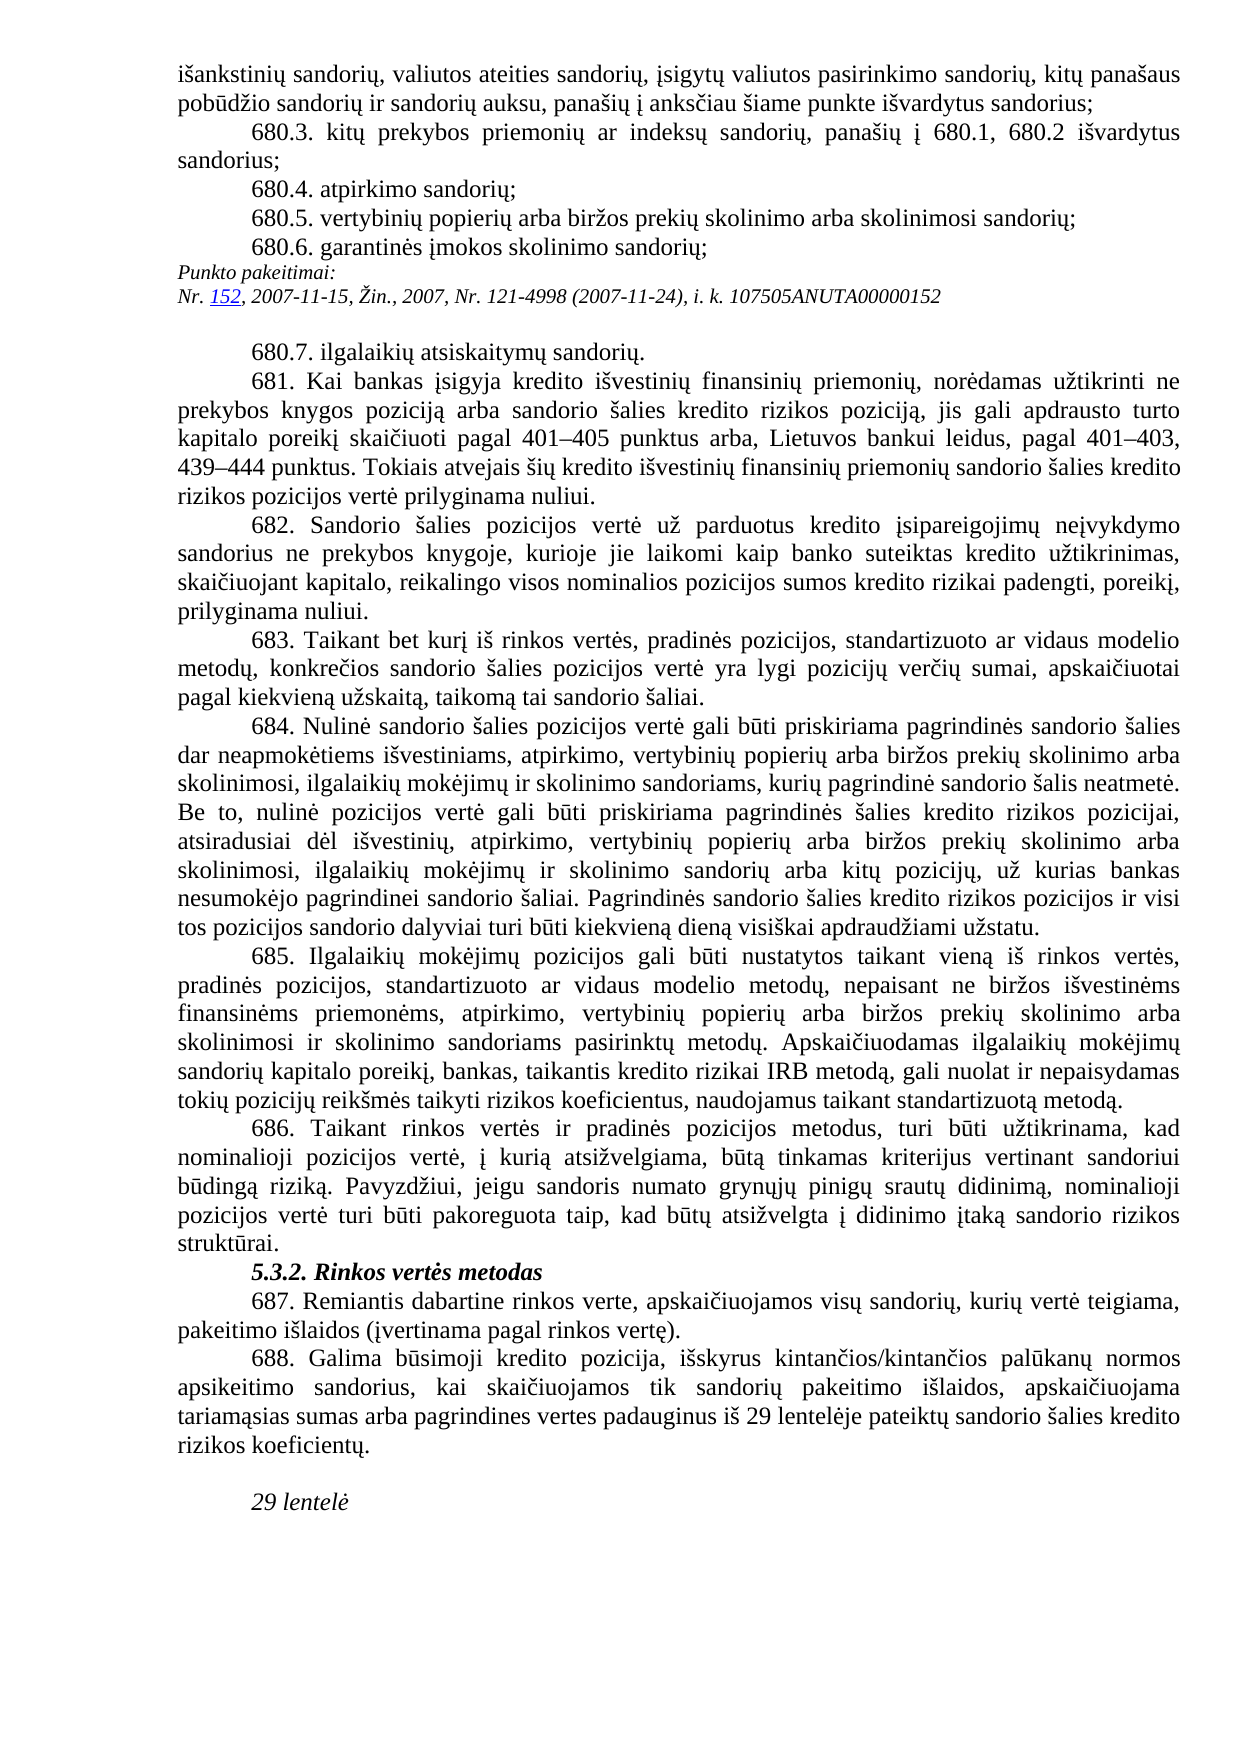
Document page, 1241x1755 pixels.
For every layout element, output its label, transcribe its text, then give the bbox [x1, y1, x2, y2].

text 680.4. atpirkimo sandorių; [177, 174, 1181, 203]
text 680.5. vertybinių popierių arba biržos prekių skolinimo arba skolinimosi sandorių; [177, 203, 1181, 232]
text 29 lentelė [177, 1487, 1181, 1516]
text išankstinių sandorių, valiutos ateities sandorių, įsigytų valiutos pasirinkimo sandorių, kitų panašaus pobūdžio sandorių ir sandorių auksu, panašių į anksčiau šiame punkte išvardytus sandorius; [177, 59, 1181, 117]
text 680.6. garantinės įmokos skolinimo sandorių; [177, 232, 1181, 260]
text Punkto pakeitimai: [177, 260, 1181, 284]
text 681. Kai bankas įsigyja kredito išvestinių finansinių priemonių, norėdamas užtikrinti ne prekybos knygos poziciją arba sandorio šalies kredito rizikos poziciją, jis gali apdrausto turto kapitalo poreikį skaičiuoti pagal 401–405 punktus arba, Lietuvos bankui leidus, pagal 401–403, 439–444 punktus. Tokiais atvejais šių kredito išvestinių finansinių priemonių sandorio šalies kredito rizikos pozicijos vertė prilyginama nuliui. [177, 366, 1181, 510]
text 686. Taikant rinkos vertės ir pradinės pozicijos metodus, turi būti užtikrinama, kad nominalioji pozicijos vertė, į kurią atsižvelgiama, būtą tinkamas kriterijus vertinant sandoriui būdingą riziką. Pavyzdžiui, jeigu sandoris numato grynųjų pinigų srautų didinimą, nominalioji pozicijos vertė turi būti pakoreguota taip, kad būtų atsižvelgta į didinimo įtaką sandorio rizikos struktūrai. [177, 1113, 1181, 1257]
text 687. Remiantis dabartine rinkos verte, apskaičiuojamos visų sandorių, kurių vertė teigiama, pakeitimo išlaidos (įvertinama pagal rinkos vertę). [177, 1286, 1181, 1343]
text 680.7. ilgalaikių atsiskaitymų sandorių. [177, 337, 1181, 366]
text 688. Galima būsimoji kredito pozicija, išskyrus kintančios/kintančios palūkanų normos apsikeitimo sandorius, kai skaičiuojamos tik sandorių pakeitimo išlaidos, apskaičiuojama tariamąsias sumas arba pagrindines vertes padauginus iš 29 lentelėje pateiktų sandorio šalies kredito rizikos koeficientų. [177, 1343, 1181, 1458]
text 684. Nulinė sandorio šalies pozicijos vertė gali būti priskiriama pagrindinės sandorio šalies dar neapmokėtiems išvestiniams, atpirkimo, vertybinių popierių arba biržos prekių skolinimo arba skolinimosi, ilgalaikių mokėjimų ir skolinimo sandoriams, kurių pagrindinė sandorio šalis neatmetė. Be to, nulinė pozicijos vertė gali būti priskiriama pagrindinės šalies kredito rizikos pozicijai, atsiradusiai dėl išvestinių, atpirkimo, vertybinių popierių arba biržos prekių skolinimo arba skolinimosi, ilgalaikių mokėjimų ir skolinimo sandorių arba kitų pozicijų, už kurias bankas nesumokėjo pagrindinei sandorio šaliai. Pagrindinės sandorio šalies kredito rizikos pozicijos ir visi tos pozicijos sandorio dalyviai turi būti kiekvieną dieną visiškai apdraudžiami užstatu. [177, 711, 1181, 941]
text 683. Taikant bet kurį iš rinkos vertės, pradinės pozicijos, standartizuoto ar vidaus modelio metodų, konkrečios sandorio šalies pozicijos vertė yra lygi pozicijų verčių sumai, apskaičiuotai pagal kiekvieną užskaitą, taikomą tai sandorio šaliai. [177, 625, 1181, 711]
text Nr. 152, 2007-11-15, Žin., 2007, Nr. 121-4998 (2007-11-24), i. k. 107505ANUTA00000152 [177, 284, 1181, 308]
text 5.3.2. Rinkos vertės metodas [177, 1257, 1181, 1286]
text 682. Sandorio šalies pozicijos vertė už parduotus kredito įsipareigojimų neįvykdymo sandorius ne prekybos knygoje, kurioje jie laikomi kaip banko suteiktas kredito užtikrinimas, skaičiuojant kapitalo, reikalingo visos nominalios pozicijos sumos kredito rizikai padengti, poreikį, prilyginama nuliui. [177, 510, 1181, 625]
text 685. Ilgalaikių mokėjimų pozicijos gali būti nustatytos taikant vieną iš rinkos vertės, pradinės pozicijos, standartizuoto ar vidaus modelio metodų, nepaisant ne biržos išvestinėms finansinėms priemonėms, atpirkimo, vertybinių popierių arba biržos prekių skolinimo arba skolinimosi ir skolinimo sandoriams pasirinktų metodų. Apskaičiuodamas ilgalaikių mokėjimų sandorių kapitalo poreikį, bankas, taikantis kredito rizikai IRB metodą, gali nuolat ir nepaisydamas tokių pozicijų reikšmės taikyti rizikos koeficientus, naudojamus taikant standartizuotą metodą. [177, 941, 1181, 1113]
text 680.3. kitų prekybos priemonių ar indeksų sandorių, panašių į 680.1, 680.2 išvardytus sandorius; [177, 117, 1181, 174]
